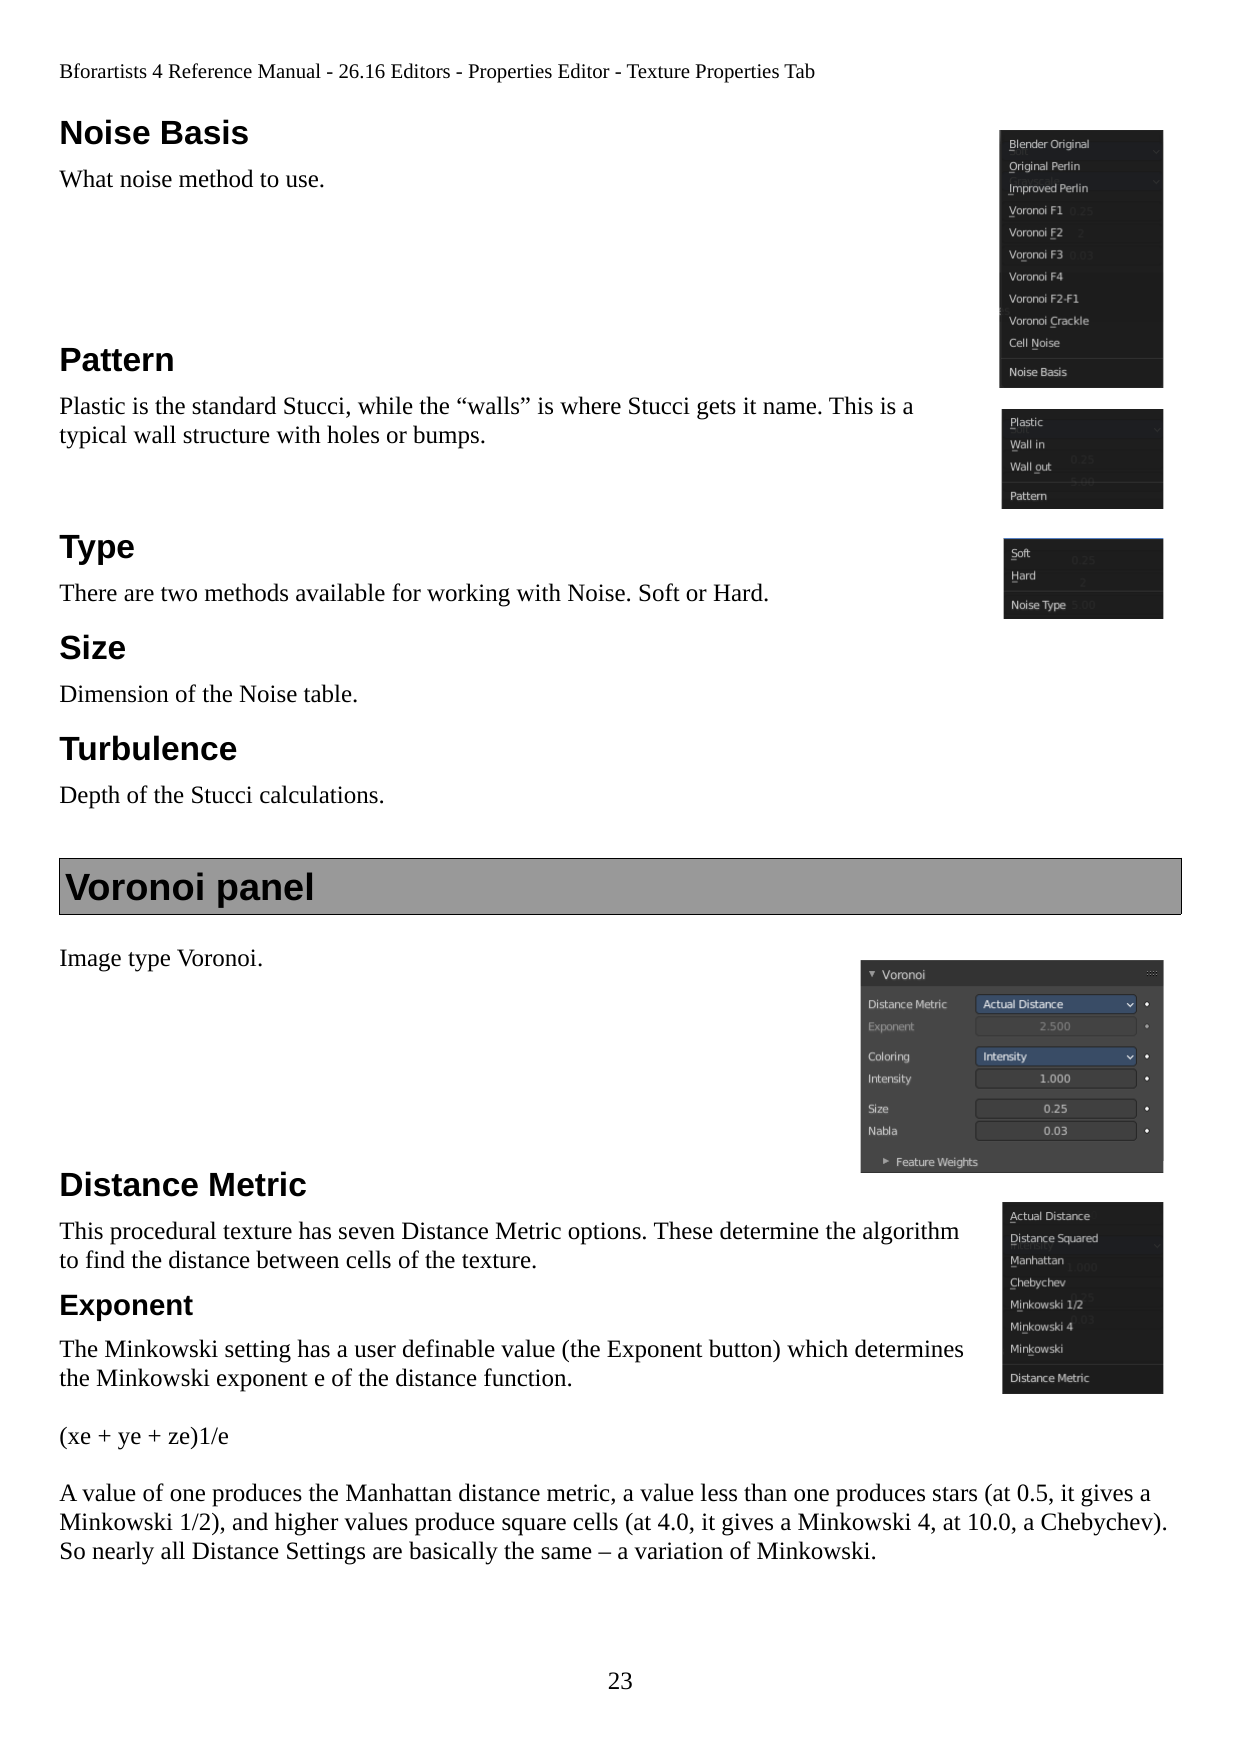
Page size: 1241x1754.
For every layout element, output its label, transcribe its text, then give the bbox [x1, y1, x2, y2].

subtitle [1164, 1288, 1181, 1322]
subtitle Type [59, 527, 1181, 566]
subtitle Pattern [59, 340, 999, 379]
subtitle Size [59, 628, 1181, 667]
subtitle Turbulence [59, 729, 1181, 767]
text The Minkowski setting has a user definable value (the Exponent button) which determines the Minkowski exponent e of the distance function. [59, 1334, 1002, 1392]
text Plastic is the standard Stucci, while the “walls” is where Stucci gets it name. This is a typical wall structure with holes or bumps. [59, 391, 1181, 449]
text Depth of the Stucci calculations. [59, 780, 1181, 808]
subtitle Distance Metric [59, 1165, 1181, 1204]
subtitle [1164, 340, 1181, 379]
text There are two methods available for working with Noise. Soft or Hard. [59, 578, 1003, 607]
text What noise method to use. [59, 164, 999, 192]
picture [999, 130, 1164, 388]
text Image type Voronoi. [59, 943, 1181, 972]
picture [1002, 1202, 1164, 1394]
picture [1003, 538, 1164, 619]
table_header Voronoi panel [60, 859, 1181, 914]
text (xe + ye + ze)1/e [59, 1421, 1181, 1449]
subtitle Noise Basis [59, 113, 1181, 151]
picture [860, 960, 1164, 1173]
text Dimension of the Noise table. [59, 679, 1181, 708]
picture [1001, 409, 1164, 509]
text A value of one produces the Manhattan distance metric, a value less than one produces stars (at 0.5, it gives a Minkowski 1/2), and higher values produce square cells (at 4.0, it gives a Minkowski 4, at 10.0, a Chebychev). So nearly all Distance Settings are basically the same – a variation of Minkowski. [59, 1478, 1181, 1564]
subtitle Exponent [59, 1288, 1002, 1322]
text This procedural texture has seven Distance Metric options. These determine the algorithm to find the distance between cells of the texture. [59, 1216, 1002, 1274]
